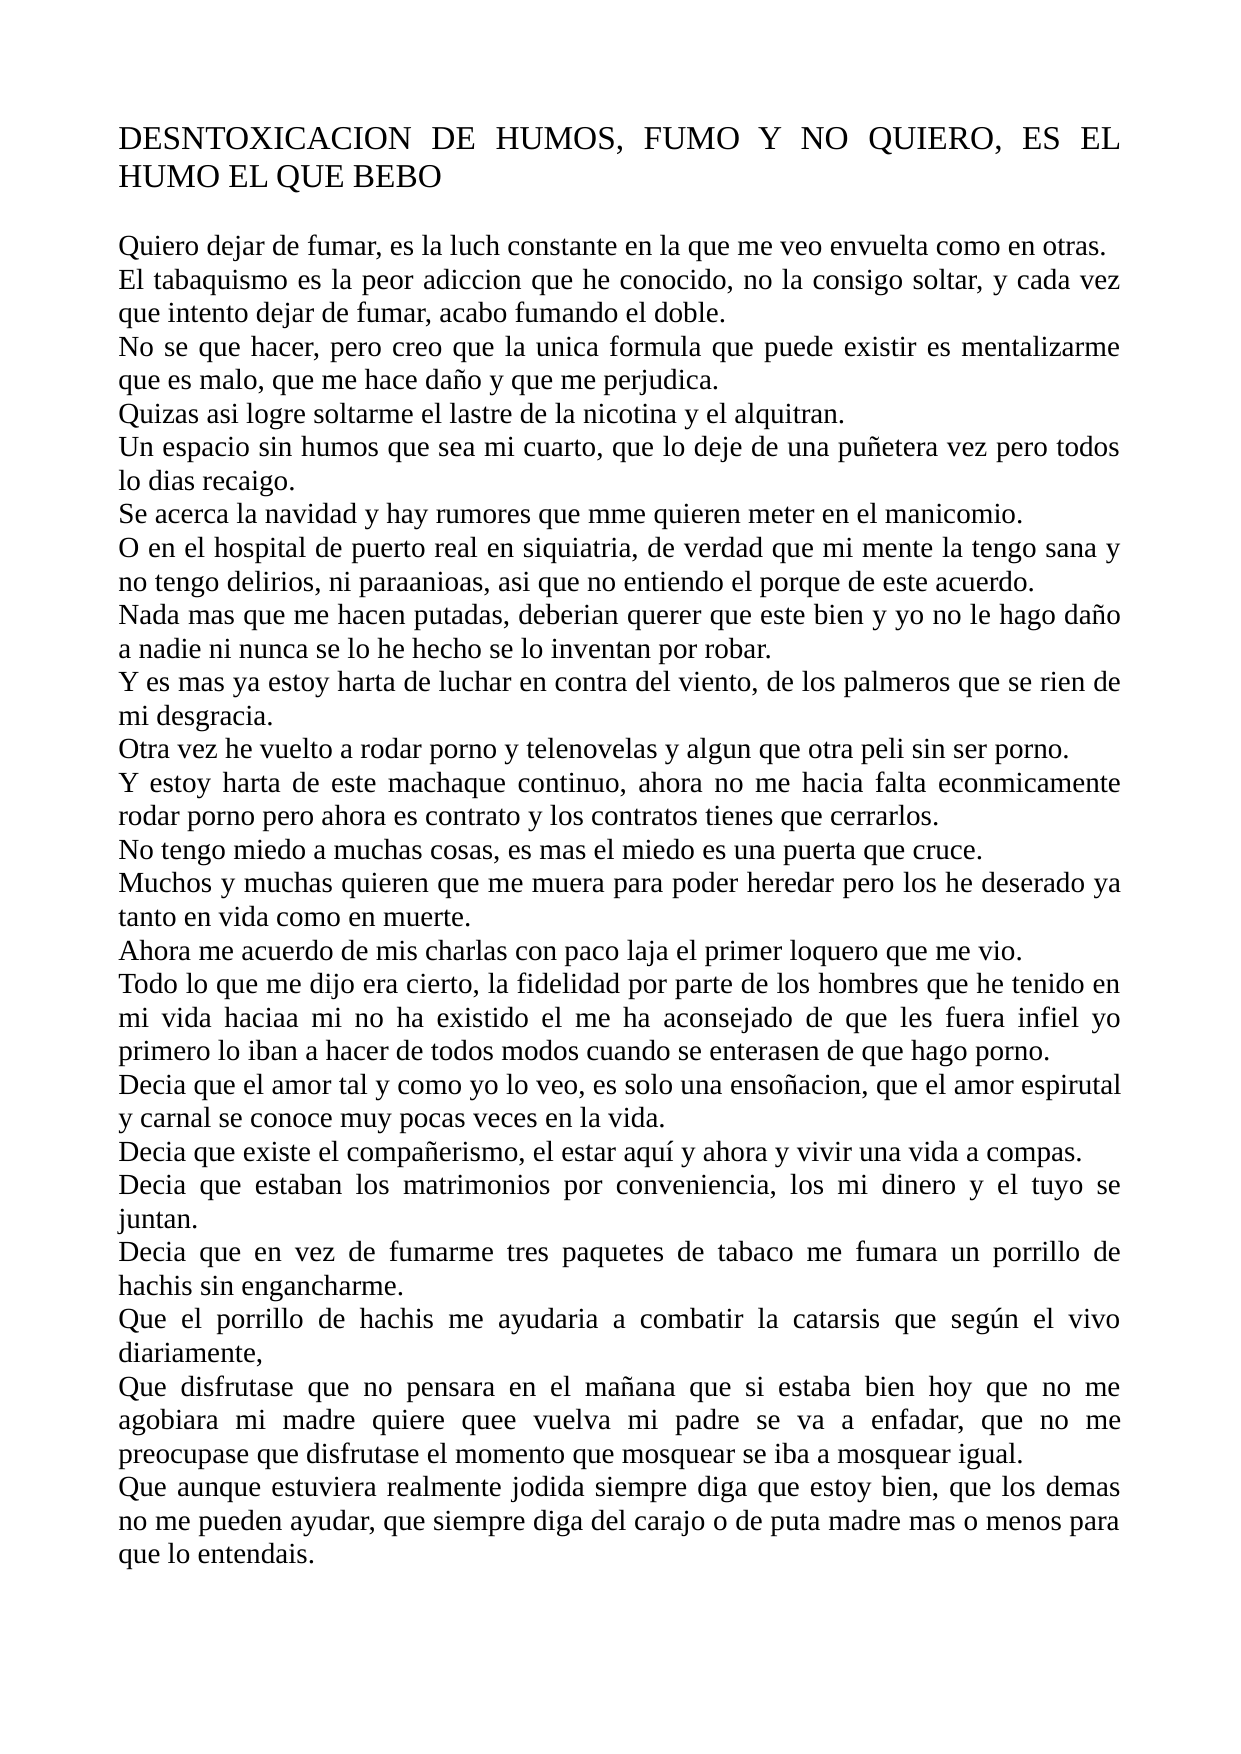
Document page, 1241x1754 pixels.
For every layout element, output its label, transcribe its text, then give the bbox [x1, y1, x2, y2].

text Que el porrillo de hachis me ayudaria a combatir la catarsis que según el vivo diariamente, [118, 1302, 1122, 1369]
text Quiero dejar de fumar, es la luch constante en la que me veo envuelta como en otras. [118, 228, 1122, 262]
text Nada mas que me hacen putadas, deberian querer que este bien y yo no le hago daño a nadie ni nunca se lo he hecho se lo inventan por robar. [118, 597, 1122, 664]
text Otra vez he vuelto a rodar porno y telenovelas y algun que otra peli sin ser porno. [118, 731, 1122, 765]
text No se que hacer, pero creo que la unica formula que puede existir es mentalizarme que es malo, que me hace daño y que me perjudica. [118, 329, 1122, 396]
text Un espacio sin humos que sea mi cuarto, que lo deje de una puñetera vez pero todos lo dias recaigo. [118, 429, 1122, 497]
text Decia que estaban los matrimonios por conveniencia, los mi dinero y el tuyo se juntan. [118, 1167, 1122, 1234]
text No tengo miedo a muchas cosas, es mas el miedo es una puerta que cruce. [118, 832, 1122, 866]
text O en el hospital de puerto real en siquiatria, de verdad que mi mente la tengo sana y no tengo delirios, ni paraanioas, asi que no entiendo el porque de este acuerdo. [118, 530, 1122, 597]
text Se acerca la navidad y hay rumores que mme quieren meter en el manicomio. [118, 497, 1122, 530]
text Y estoy harta de este machaque continuo, ahora no me hacia falta econmicamente rodar porno pero ahora es contrato y los contratos tienes que cerrarlos. [118, 765, 1122, 832]
text Que disfrutase que no pensara en el mañana que si estaba bien hoy que no me agobiara mi madre quiere quee vuelva mi padre se va a enfadar, que no me preocupase que disfrutase el momento que mosquear se iba a mosquear igual. [118, 1369, 1122, 1469]
text El tabaquismo es la peor adiccion que he conocido, no la consigo soltar, y cada vez que intento dejar de fumar, acabo fumando el doble. [118, 262, 1122, 329]
text Y es mas ya estoy harta de luchar en contra del viento, de los palmeros que se rien de mi desgracia. [118, 664, 1122, 731]
text Decia que en vez de fumarme tres paquetes de tabaco me fumara un porrillo de hachis sin engancharme. [118, 1234, 1122, 1302]
text Todo lo que me dijo era cierto, la fidelidad por parte de los hombres que he tenido en mi vida haciaa mi no ha existido el me ha aconsejado de que les fuera infiel yo primero lo iban a hacer de todos modos cuando se enterasen de que hago porno. [118, 966, 1122, 1067]
text Quizas asi logre soltarme el lastre de la nicotina y el alquitran. [118, 396, 1122, 429]
text Decia que existe el compañerismo, el estar aquí y ahora y vivir una vida a compas. [118, 1134, 1122, 1167]
text Muchos y muchas quieren que me muera para poder heredar pero los he deserado ya tanto en vida como en muerte. [118, 866, 1122, 933]
text DESNTOXICACION DE HUMOS, FUMO Y NO QUIERO, ES EL HUMO EL QUE BEBO [118, 118, 1122, 195]
text Ahora me acuerdo de mis charlas con paco laja el primer loquero que me vio. [118, 933, 1122, 966]
text Decia que el amor tal y como yo lo veo, es solo una ensoñacion, que el amor espirutal y carnal se conoce muy pocas veces en la vida. [118, 1067, 1122, 1134]
text Que aunque estuviera realmente jodida siempre diga que estoy bien, que los demas no me pueden ayudar, que siempre diga del carajo o de puta madre mas o menos para que lo entendais. [118, 1469, 1122, 1570]
